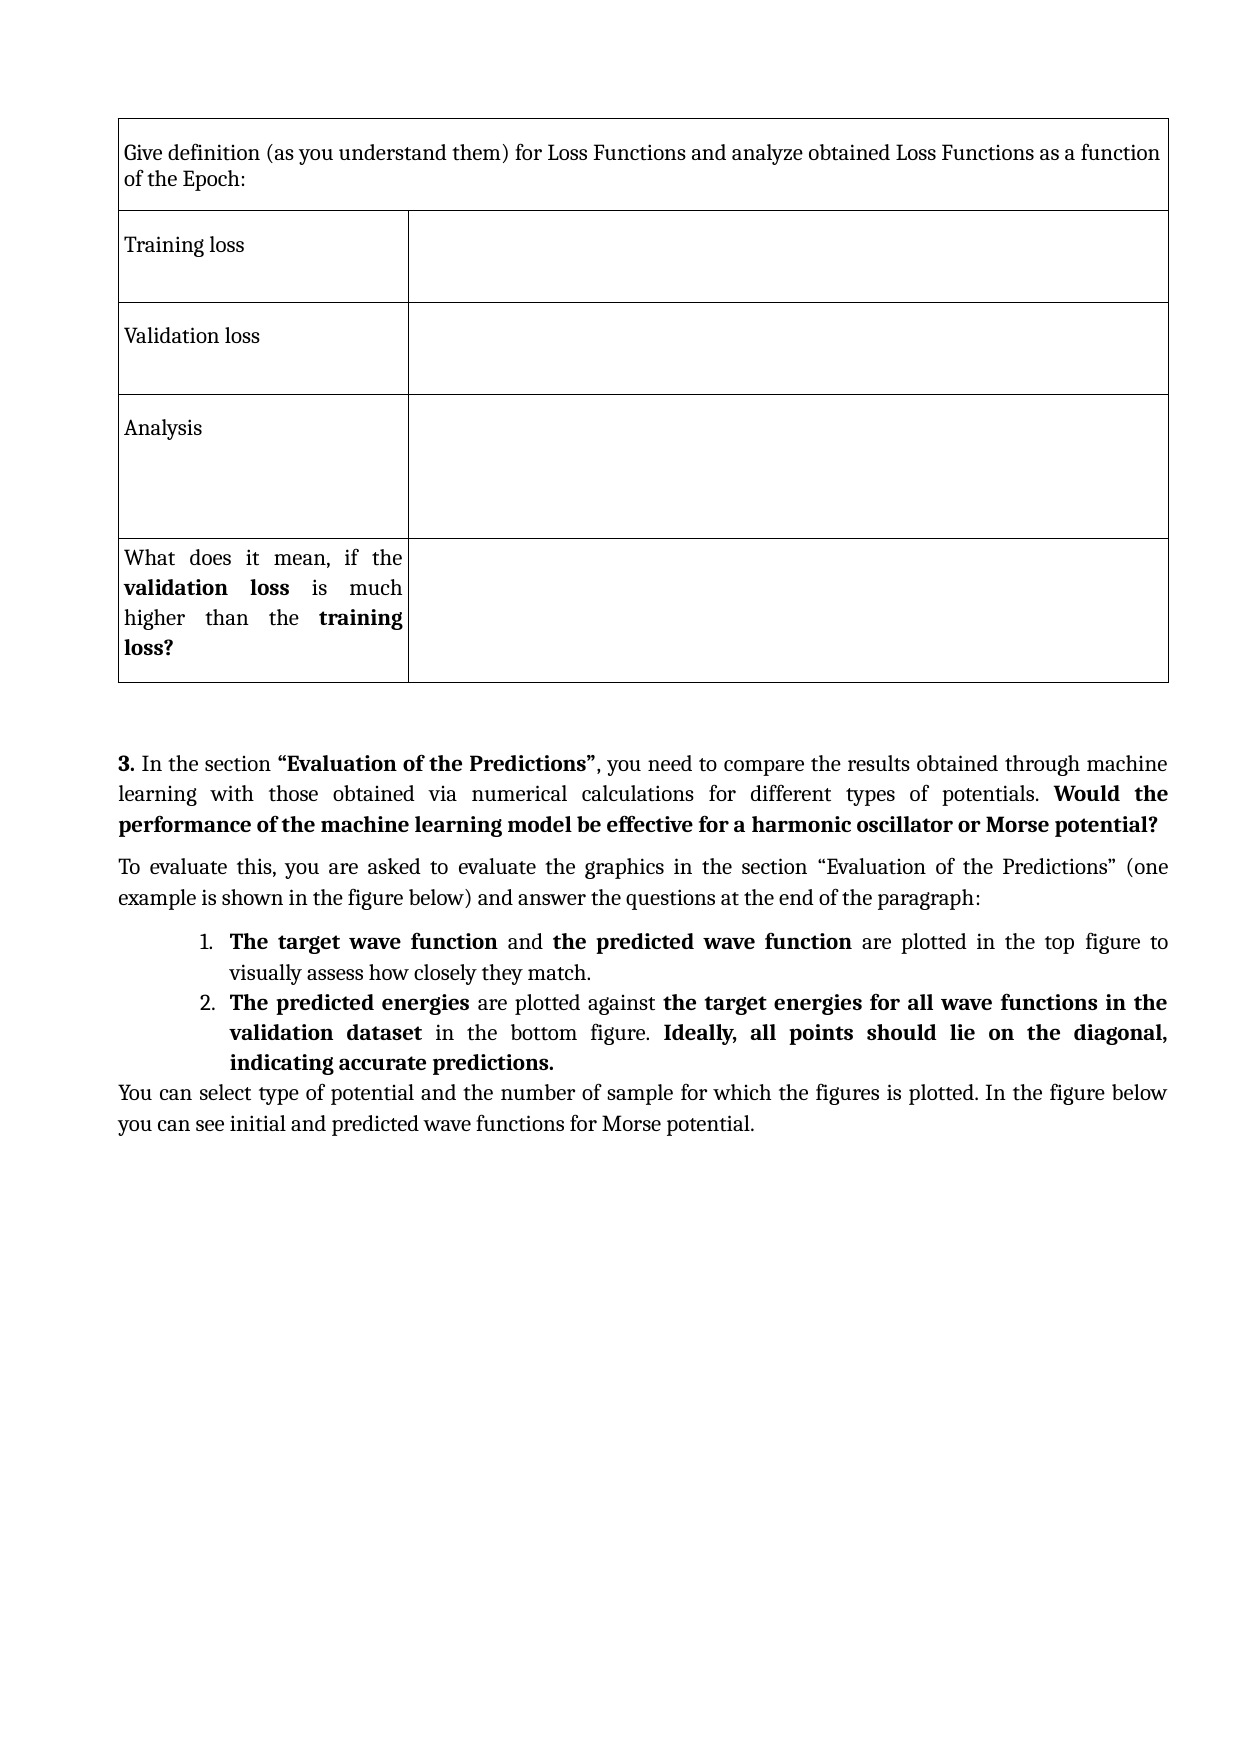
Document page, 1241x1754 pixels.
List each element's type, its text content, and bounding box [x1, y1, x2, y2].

table_cell Analysis [119, 395, 408, 538]
table_header Give definition (as you understand them) for Loss Functions and analyze obtained Loss Functions as a function of the Epoch: [119, 119, 1168, 210]
table_cell Validation loss [119, 303, 408, 393]
list The predicted energies are plotted against the target energies for all wave functions in the validation dataset in the bottom figure. Ideally, all points should lie on the diagonal, indicating accurate predictions. [200, 989, 1169, 1076]
table_cell Training loss [119, 211, 408, 302]
text You can select type of potential and the number of sample for which the figures is plotted. In the figure below you can see initial and predicted wave functions for Morse potential. [118, 1080, 1169, 1137]
subtitle 3. In the section “Evaluation of the Predictions”, you need to compare the results obtained through machine learning with those obtained via numerical calculations for different types of potentials. Would the performance of the machine learning model be effective for a harmonic oscillator or Morse potential? [118, 751, 1169, 838]
list The target wave function and the predicted wave function are plotted in the top figure to visually assess how closely they match. [200, 929, 1169, 986]
table_cell [409, 539, 1168, 682]
text To evaluate this, you are asked to evaluate the graphics in the section “Evaluation of the Predictions” (one example is shown in the figure below) and answer the questions at the end of the paragraph: [118, 854, 1169, 911]
table_cell What does it mean, if the validation loss is much higher than the training loss? [119, 539, 408, 682]
table_cell [409, 303, 1168, 393]
table_cell [409, 211, 1168, 302]
table_cell [409, 395, 1168, 538]
